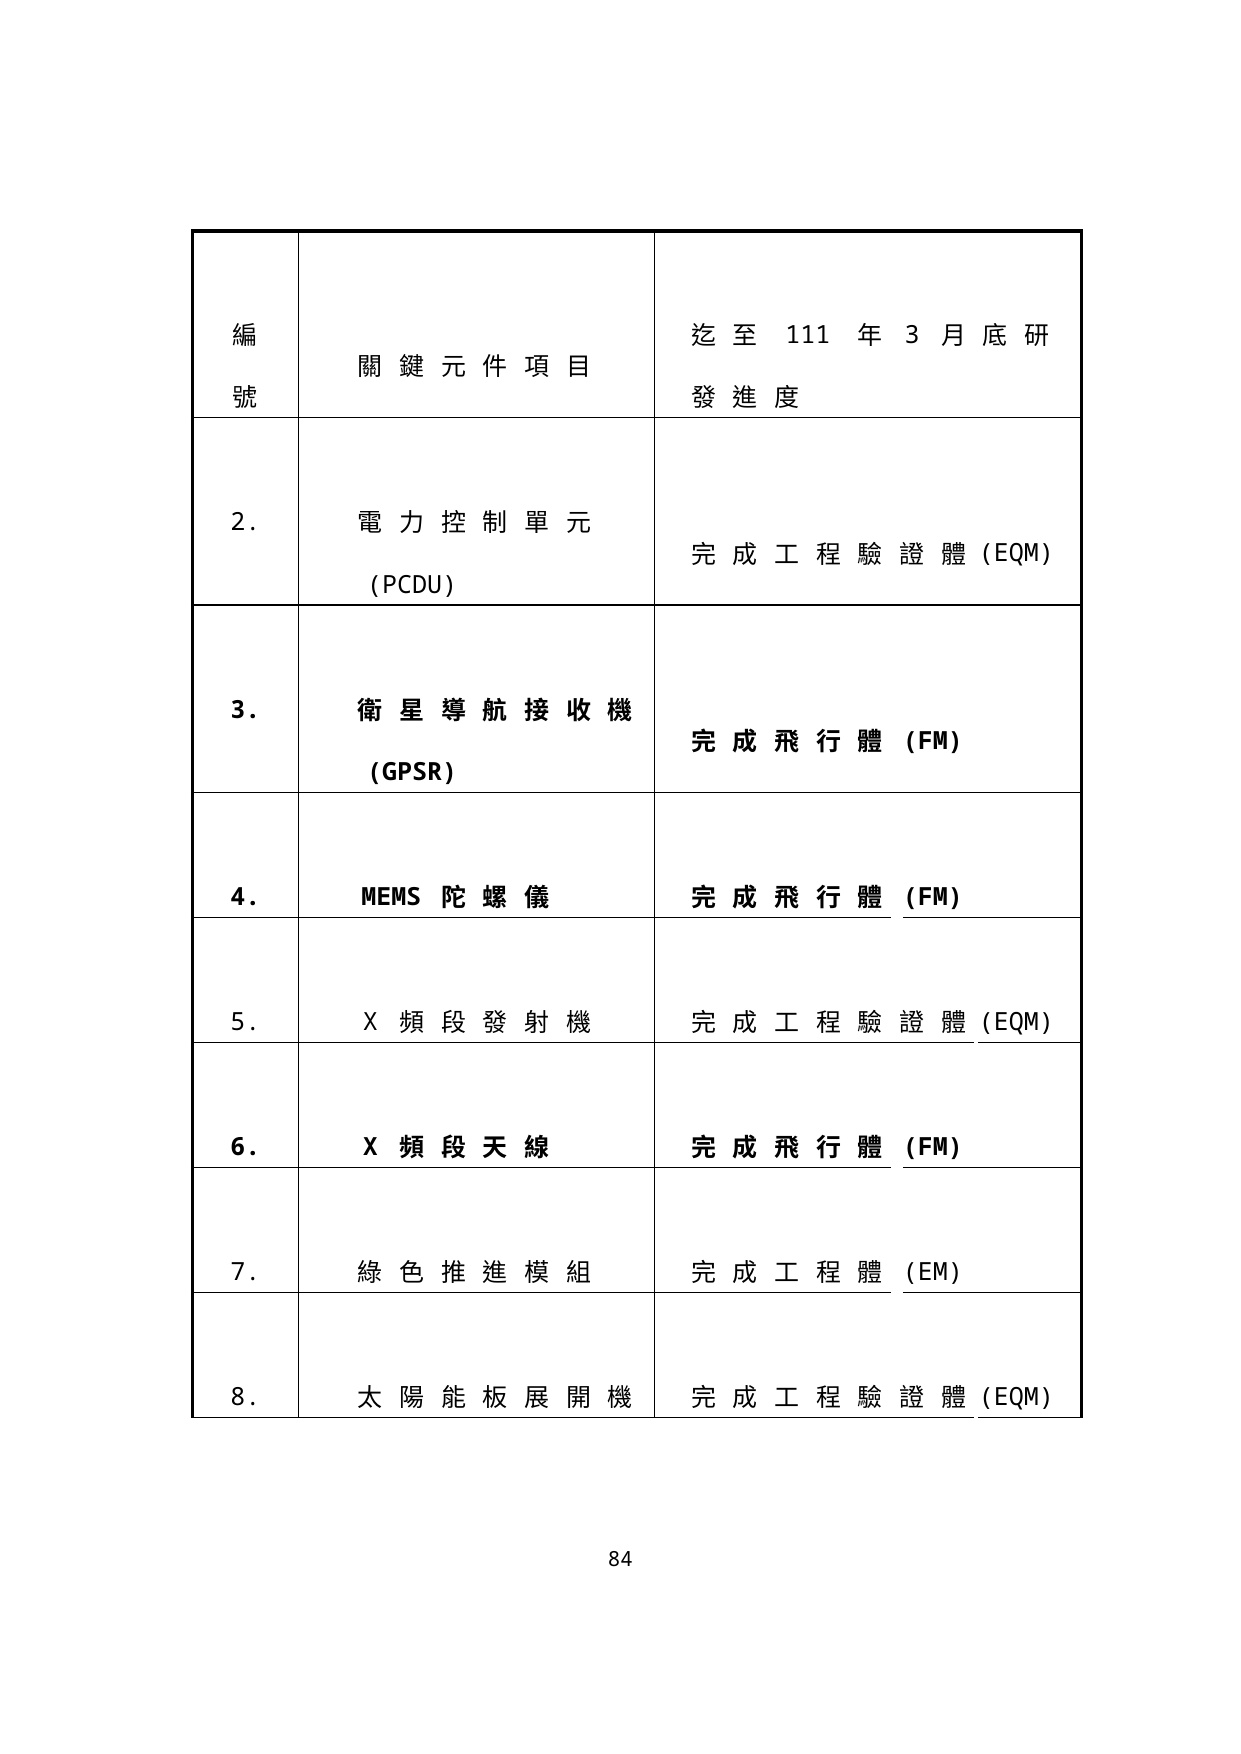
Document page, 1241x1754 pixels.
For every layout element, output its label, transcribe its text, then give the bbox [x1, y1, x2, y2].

table_cell 8. [194, 1293, 298, 1417]
table_header 編號 [194, 233, 298, 417]
table_cell 完成飛行體(FM) [655, 793, 1080, 917]
table_cell 2. [194, 418, 298, 604]
table_cell MEMS陀螺儀 [299, 793, 654, 917]
table_cell 衛星導航接收機(GPSR) [299, 606, 654, 792]
table_cell 完成飛行體(FM) [655, 1043, 1080, 1167]
table_cell 完成飛行體(FM) [655, 606, 1080, 792]
table_cell X頻段發射機 [299, 918, 654, 1042]
table_header 關鍵元件項目 [299, 233, 654, 417]
table_cell 綠色推進模組 [299, 1168, 654, 1292]
table_cell 完成工程驗證體(EQM) [655, 1293, 1080, 1417]
table_cell 完成工程驗證體(EQM) [655, 418, 1080, 604]
table_cell 7. [194, 1168, 298, 1292]
table_cell 5. [194, 918, 298, 1042]
table_cell 完成工程驗證體(EQM) [655, 918, 1080, 1042]
table_cell 3. [194, 606, 298, 792]
table_cell 4. [194, 793, 298, 917]
table_header 迄至111年3月底研發進度 [655, 233, 1080, 417]
table_cell 電力控制單元(PCDU) [299, 418, 654, 604]
table_cell 完成工程體(EM) [655, 1168, 1080, 1292]
table_cell 6. [194, 1043, 298, 1167]
table_cell 太陽能板展開機 [299, 1293, 654, 1417]
table_cell X頻段天線 [299, 1043, 654, 1167]
